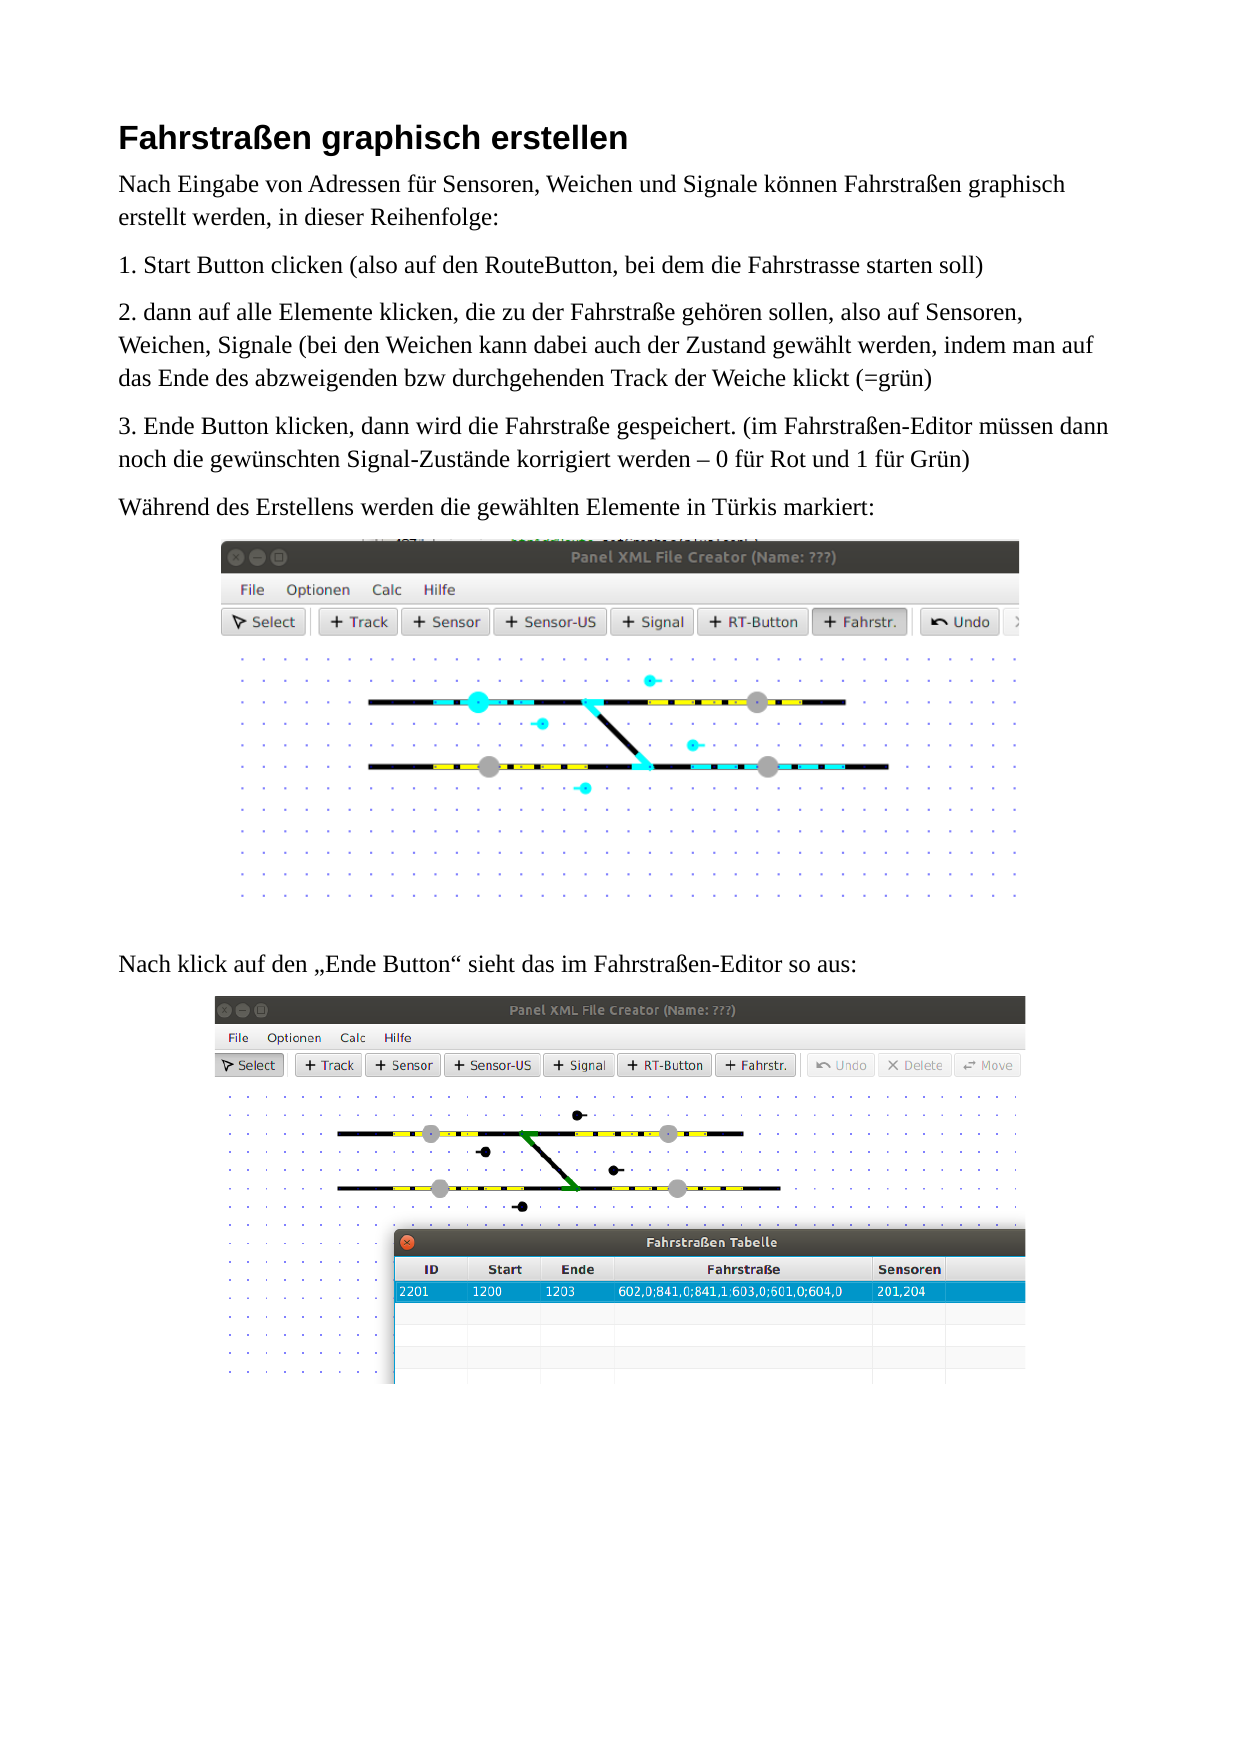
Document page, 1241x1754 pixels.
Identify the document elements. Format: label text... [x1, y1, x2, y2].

picture [396, 1258, 1026, 1280]
picture [221, 539, 1020, 898]
text Nach klick auf den „Ende Button“ sieht das im Fahrstraßen-Editor so aus: [118, 949, 1122, 978]
text Nach Eingabe von Adressen für Sensoren, Weichen und Signale können Fahrstraßen graphisch erstellt werden, in dieser Reihenfolge: [118, 169, 1122, 231]
picture [396, 1304, 1026, 1384]
text 2. dann auf alle Elemente klicken, die zu der Fahrstraße gehören sollen, also auf Sensoren, Weichen, Signale (bei den Weichen kann dabei auch der Zustand gewählt werden, indem man auf das Ende des abzweigenden bzw durchgehenden Track der Weiche klickt (=grün) [118, 297, 1122, 392]
text 1. Start Button clicken (also auf den RouteButton, bei dem die Fahrstrasse starten soll) [118, 250, 1122, 279]
text Während des Erstellens werden die gewählten Elemente in Türkis markiert: [118, 492, 1122, 521]
text 3. Ende Button klicken, dann wird die Fahrstraße gespeichert. (im Fahrstraßen-Editor müssen dann noch die gewünschten Signal-Zustände korrigiert werden – 0 für Rot und 1 für Grün) [118, 411, 1122, 473]
picture [214, 996, 1026, 1384]
subtitle Fahrstraßen graphisch erstellen [118, 118, 1122, 157]
